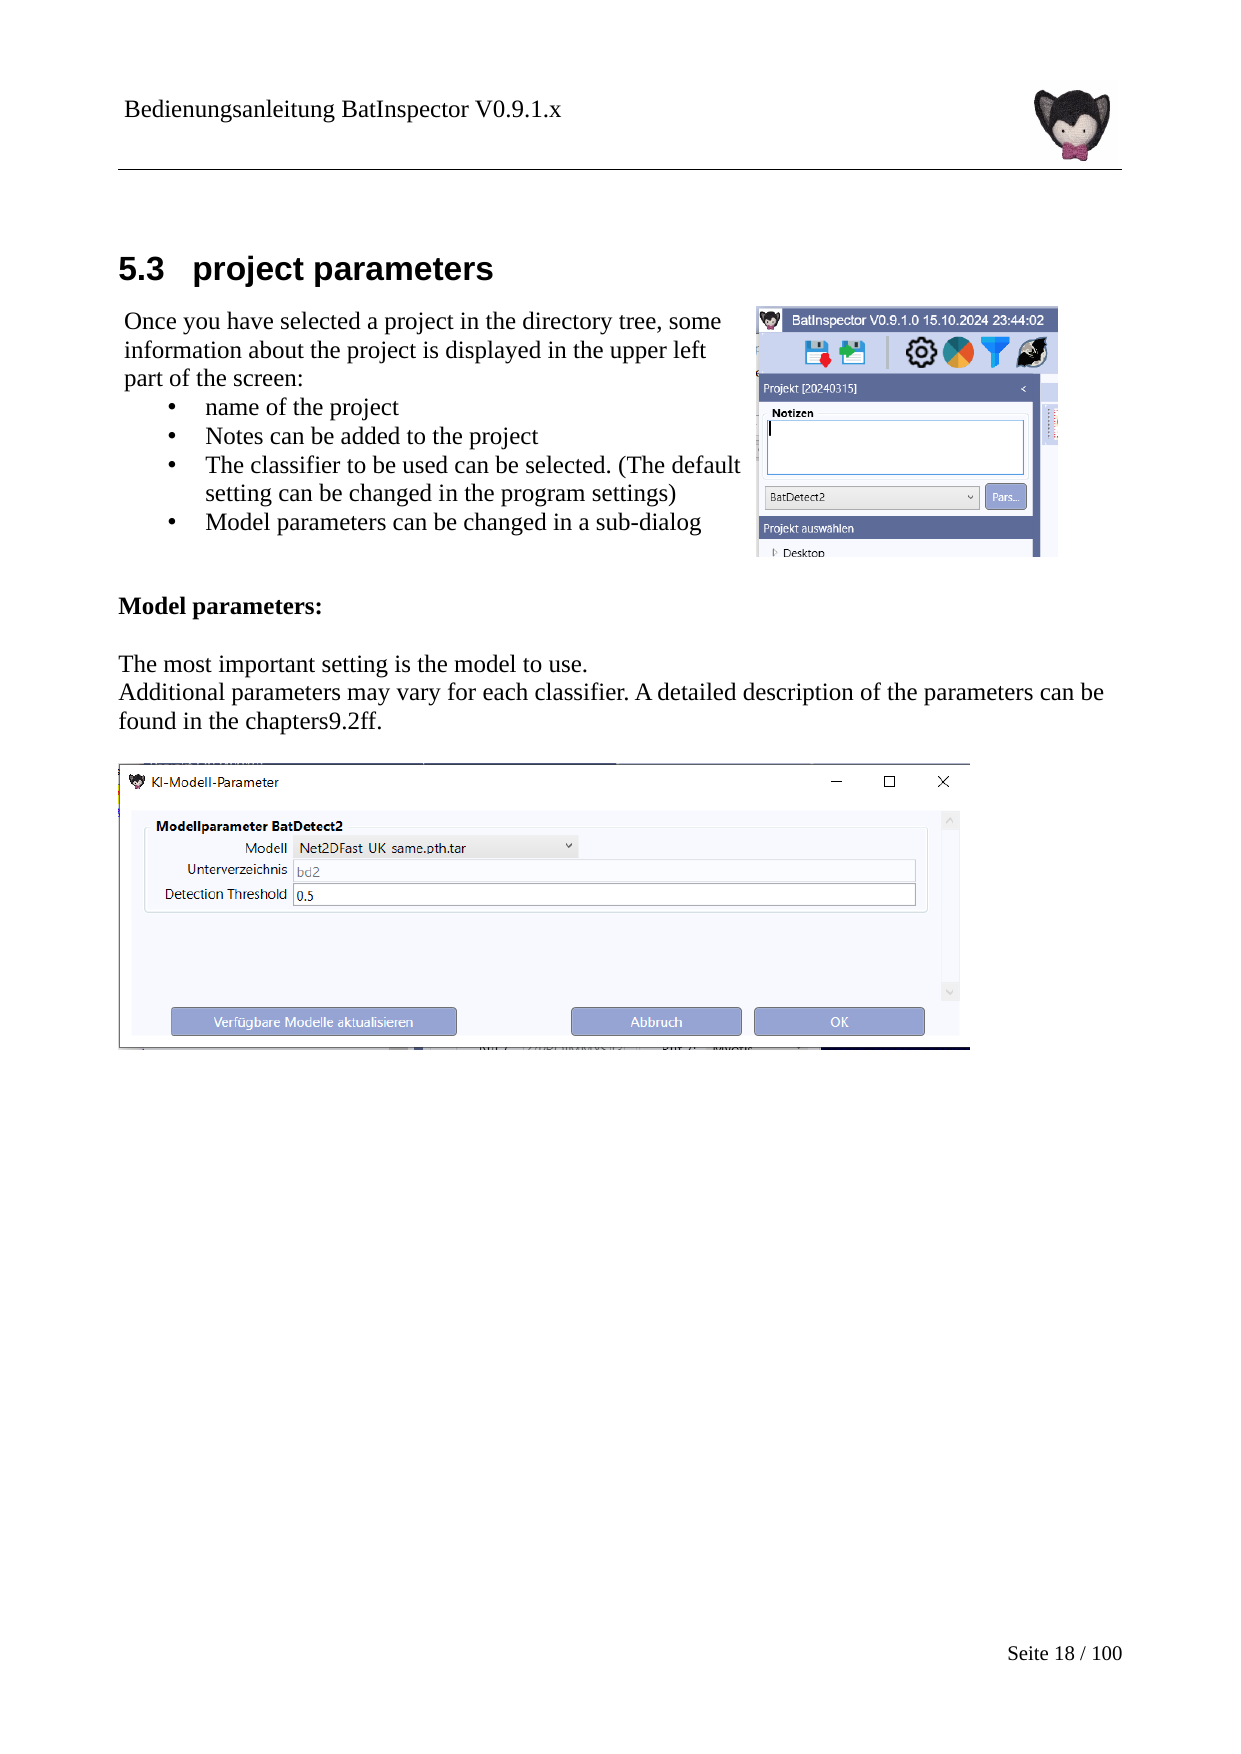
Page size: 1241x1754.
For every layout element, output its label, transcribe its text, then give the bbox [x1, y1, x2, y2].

table_header [750, 300, 1122, 562]
text Model parameters: [118, 591, 1122, 620]
picture [756, 306, 1058, 557]
picture [1030, 80, 1119, 169]
text Additional parameters may vary for each classifier. A detailed description of the parameters can be found in the chapters9.2ff. [118, 677, 1122, 735]
text The most important setting is the model to use. [118, 649, 1122, 677]
table_header Once you have selected a project in the directory tree, some information about the project is displayed in the upper left part of the screen: name of the project Notes can be added to the project The classifier to be used can be selected. (The default setting can be changed in the program settings) Model parameters can be changed in a sub-dialog [118, 300, 750, 562]
picture [118, 763, 970, 1050]
subtitle project parameters [118, 249, 1122, 288]
